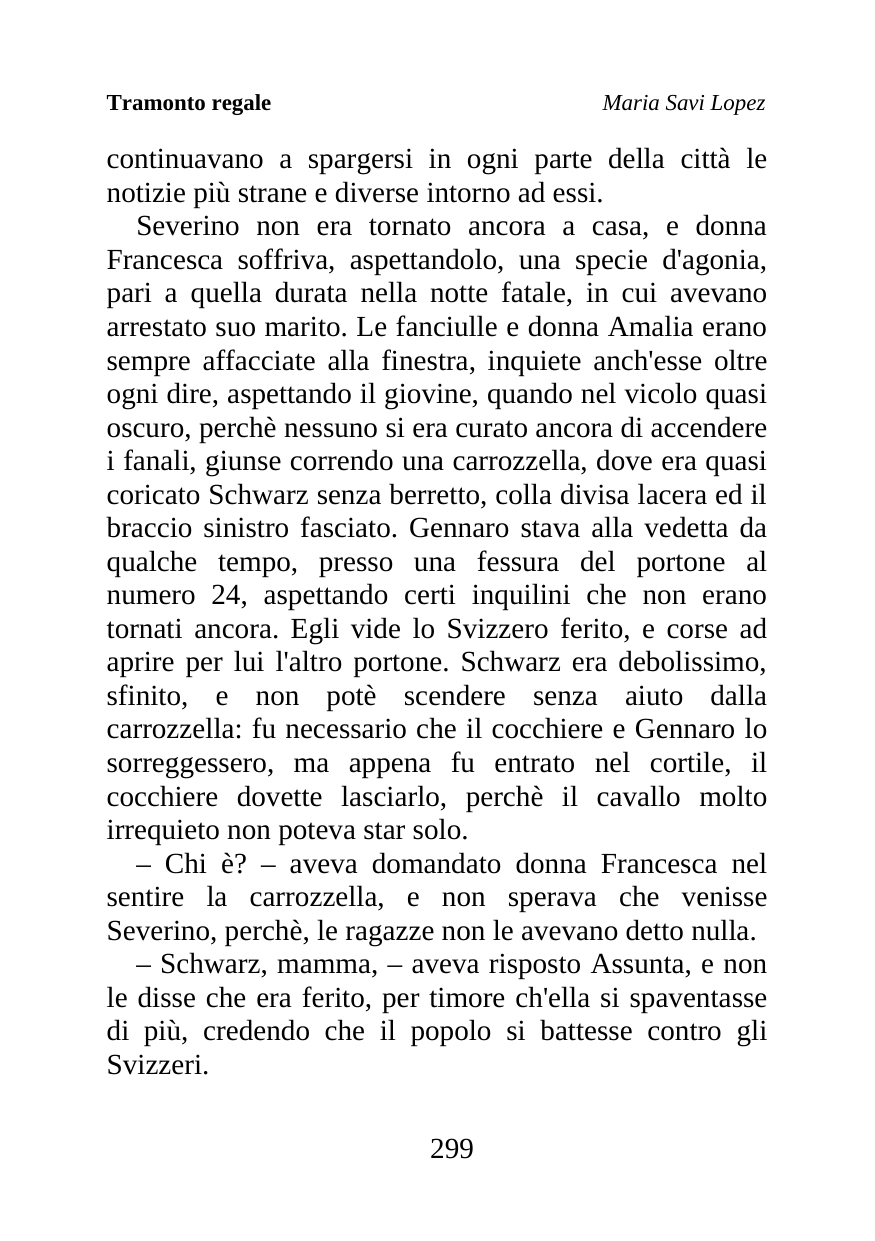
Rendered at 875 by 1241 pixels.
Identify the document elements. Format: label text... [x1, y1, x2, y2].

text continuavano a spargersi in ogni parte della città le notizie più strane e diverse intorno ad essi. [106, 141, 768, 208]
text – Chi è? – aveva domandato donna Francesca nel sentire la carrozzella, e non sperava che venisse Severino, perchè, le ragazze non le avevano detto nulla. [106, 846, 768, 946]
text – Schwarz, mamma, – aveva risposto Assunta, e non le disse che era ferito, per timore ch'ella si spaventasse di più, credendo che il popolo si battesse contro gli Svizzeri. [106, 946, 768, 1081]
text Severino non era tornato ancora a casa, e donna Francesca soffriva, aspettandolo, una specie d'agonia, pari a quella durata nella notte fatale, in cui avevano arrestato suo marito. Le fanciulle e donna Amalia erano sempre affacciate alla finestra, inquiete anch'esse oltre ogni dire, aspettando il giovine, quando nel vicolo quasi oscuro, perchè nessuno si era curato ancora di accendere i fanali, giunse correndo una carrozzella, dove era quasi coricato Schwarz senza berretto, colla divisa lacera ed il braccio sinistro fasciato. Gennaro stava alla vedetta da qualche tempo, presso una fessura del portone al numero 24, aspettando certi inquilini che non erano tornati ancora. Egli vide lo Svizzero ferito, e corse ad aprire per lui l'altro portone. Schwarz era debolissimo, sfinito, e non potè scendere senza aiuto dalla carrozzella: fu necessario che il cocchiere e Gennaro lo sorreggessero, ma appena fu entrato nel cortile, il cocchiere dovette lasciarlo, perchè il cavallo molto irrequieto non poteva star solo. [106, 208, 768, 846]
